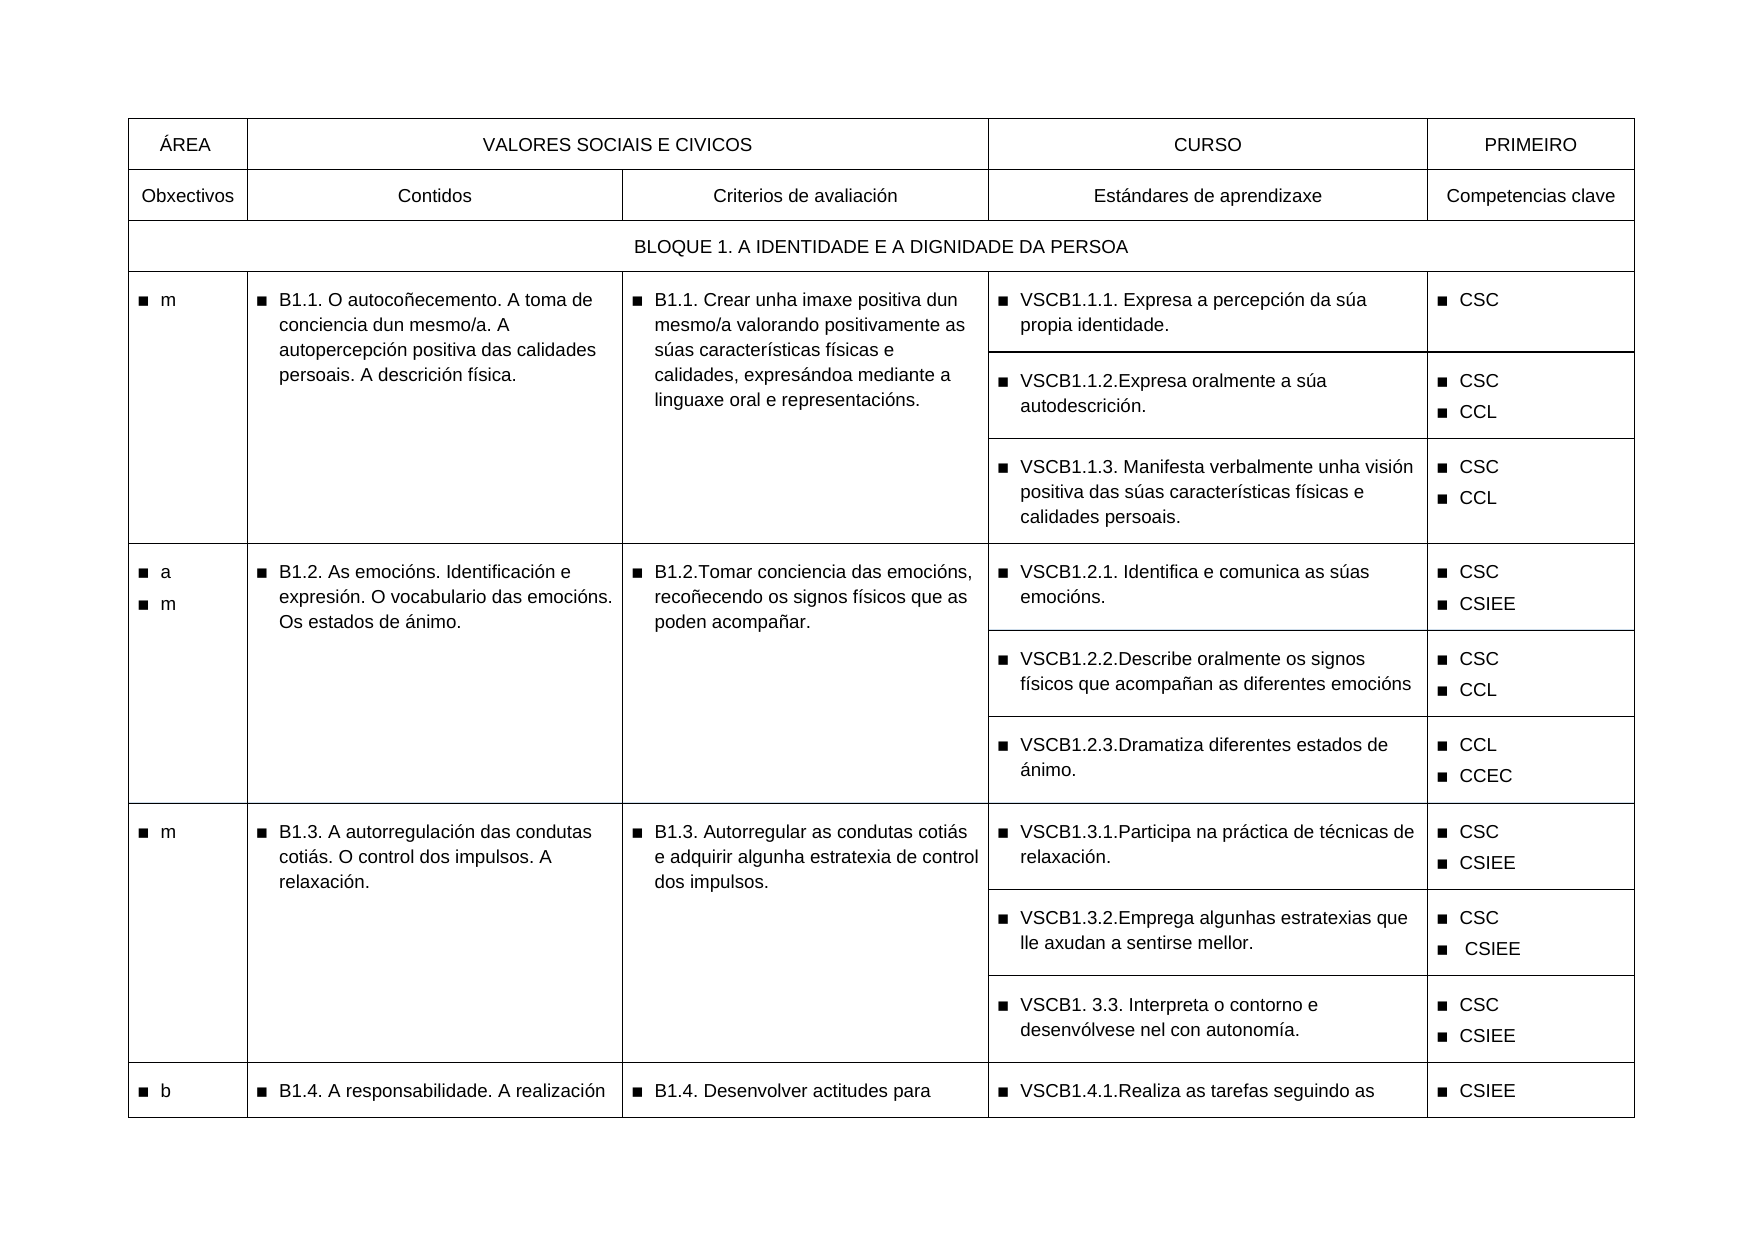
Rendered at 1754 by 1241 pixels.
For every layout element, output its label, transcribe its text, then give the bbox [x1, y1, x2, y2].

table_cell CSC CSIEE [1428, 544, 1634, 629]
table_cell Obxectivos [129, 170, 247, 220]
table_cell B1.4. A responsabilidade. A realización [248, 1063, 622, 1117]
table_cell CSIEE [1428, 1063, 1634, 1117]
table_cell Competencias clave [1428, 170, 1634, 220]
table_cell Contidos [248, 170, 622, 220]
table_cell Estándares de aprendizaxe [989, 170, 1427, 220]
table_cell CSC CCL [1428, 353, 1634, 438]
table_cell Criterios de avaliación [623, 170, 988, 220]
table_cell CSC CSIEE [1428, 976, 1634, 1062]
table_cell B1.3. A autorregulación das condutas cotiás. O control dos impulsos. A relaxación. [248, 804, 622, 1062]
table_cell CSC [1428, 272, 1634, 351]
table_cell VSCB1.2.2.Describe oralmente os signos físicos que acompañan as diferentes emocións [989, 631, 1427, 716]
table_cell m [129, 272, 247, 543]
table_cell b [129, 1063, 247, 1117]
table_cell CSC CCL [1428, 631, 1634, 716]
table_cell B1.1. O autocoñecemento. A toma de conciencia dun mesmo/a. A autopercepción positiva das calidades persoais. A descrición física. [248, 272, 622, 543]
table_cell CSC CSIEE [1428, 890, 1634, 975]
table_cell B1.3. Autorregular as condutas cotiás e adquirir algunha estratexia de control dos impulsos. [623, 804, 988, 1062]
table_cell VSCB1.3.1.Participa na práctica de técnicas de relaxación. [989, 804, 1427, 889]
table_cell VSCB1. 3.3. Interpreta o contorno e desenvólvese nel con autonomía. [989, 976, 1427, 1062]
table_header CURSO [989, 119, 1427, 169]
table_cell VSCB1.4.1.Realiza as tarefas seguindo as [989, 1063, 1427, 1117]
table_cell VSCB1.3.2.Emprega algunhas estratexias que lle axudan a sentirse mellor. [989, 890, 1427, 975]
table_cell m [129, 804, 247, 1062]
table_cell B1.2.Tomar conciencia das emocións, recoñecendo os signos físicos que as poden acompañar. [623, 544, 988, 802]
table_cell CCL CCEC [1428, 717, 1634, 802]
table_cell VSCB1.1.3. Manifesta verbalmente unha visión positiva das súas características físicas e calidades persoais. [989, 439, 1427, 543]
table_cell VSCB1.2.3.Dramatiza diferentes estados de ánimo. [989, 717, 1427, 802]
table_cell a m [129, 544, 247, 802]
table_cell B1.4. Desenvolver actitudes para [623, 1063, 988, 1117]
table_cell B1.1. Crear unha imaxe positiva dun mesmo/a valorando positivamente as súas características físicas e calidades, expresándoa mediante a linguaxe oral e representacións. [623, 272, 988, 543]
table_cell VSCB1.1.2.Expresa oralmente a súa autodescrición. [989, 353, 1427, 438]
table_cell BLOQUE 1. A IDENTIDADE E A DIGNIDADE DA PERSOA [129, 221, 1634, 271]
table_cell B1.2. As emocións. Identificación e expresión. O vocabulario das emocións. Os estados de ánimo. [248, 544, 622, 802]
table_cell CSC CCL [1428, 439, 1634, 543]
table_cell VSCB1.2.1. Identifica e comunica as súas emocións. [989, 544, 1427, 629]
table_header ÁREA [129, 119, 247, 169]
table_header PRIMEIRO [1428, 119, 1634, 169]
table_cell VSCB1.1.1. Expresa a percepción da súa propia identidade. [989, 272, 1427, 351]
table_header VALORES SOCIAIS E CIVICOS [248, 119, 988, 169]
table_cell CSC CSIEE [1428, 804, 1634, 889]
